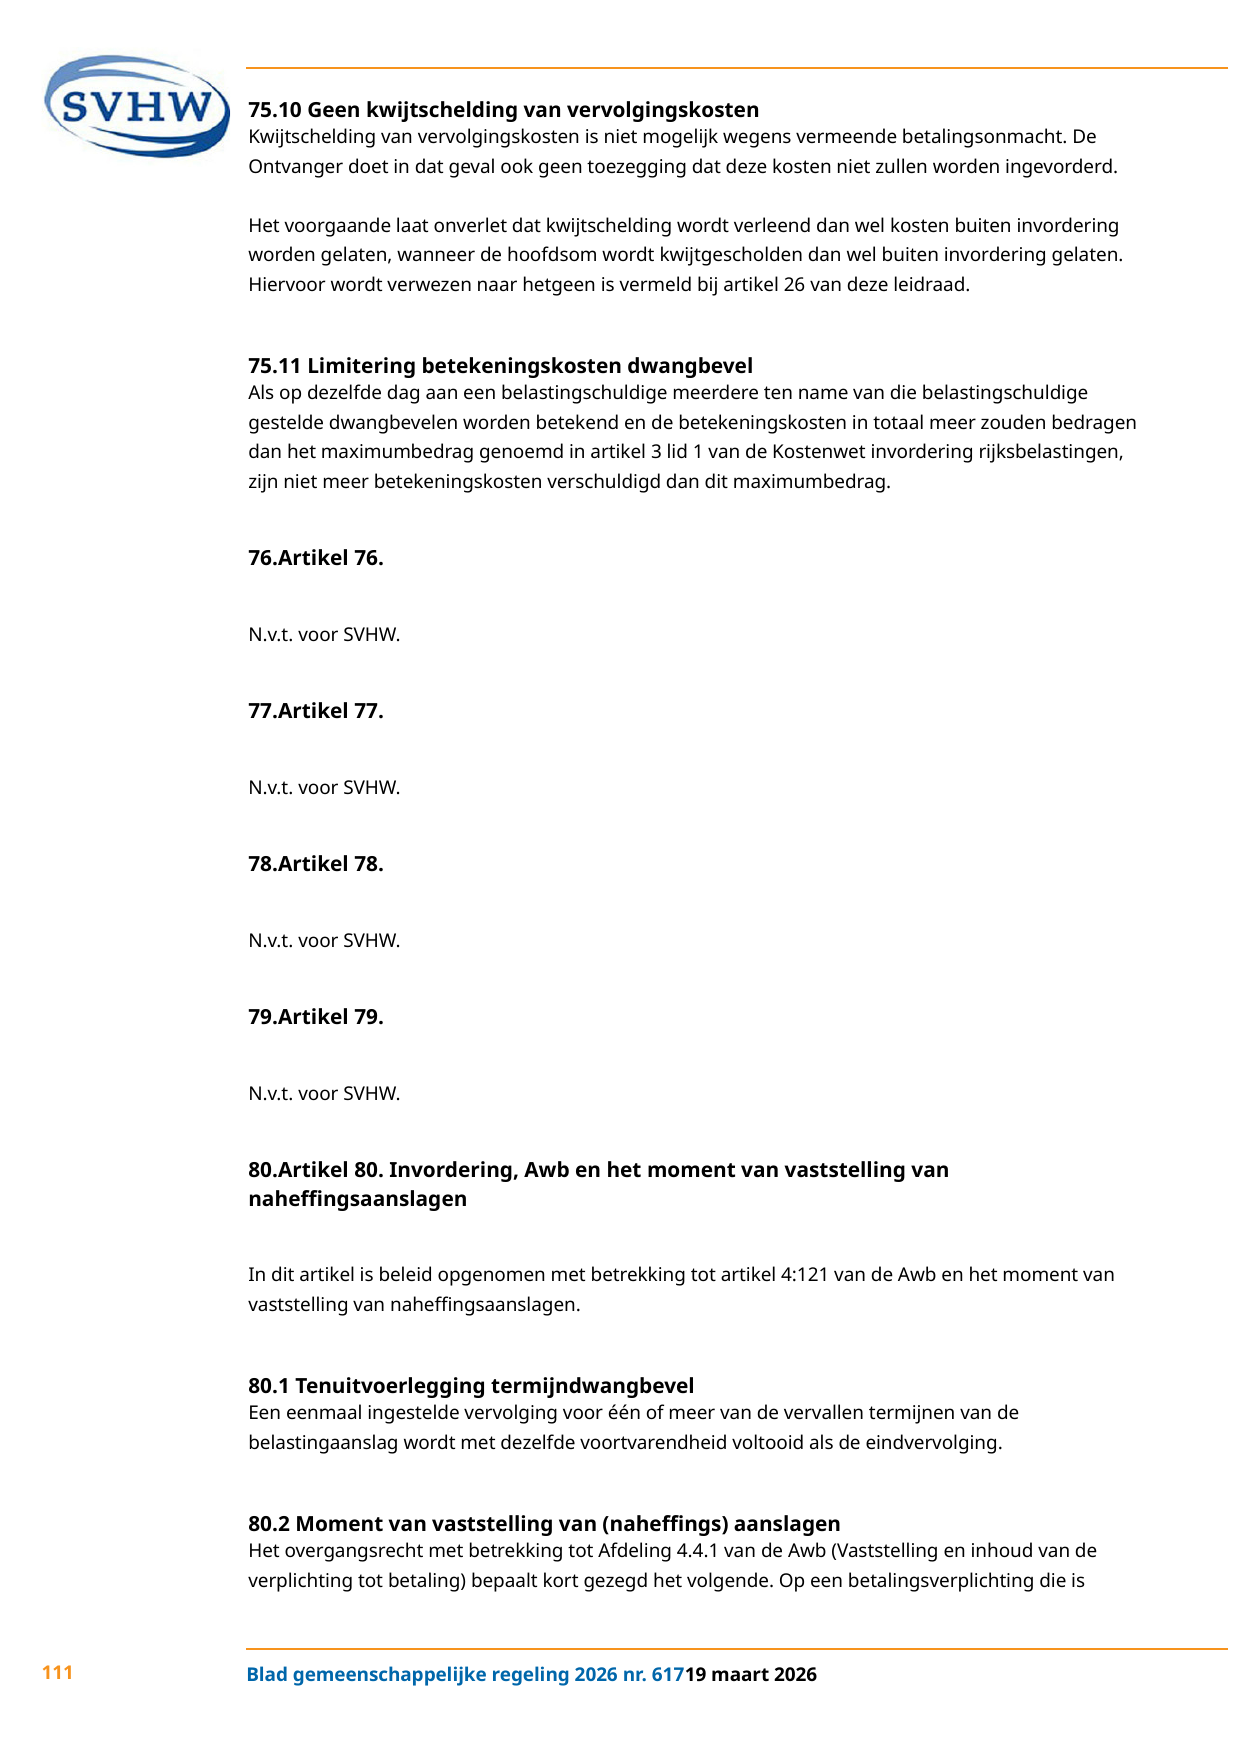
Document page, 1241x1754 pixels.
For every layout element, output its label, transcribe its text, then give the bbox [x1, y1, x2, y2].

text 75.11 Limitering betekeningskosten dwangbevel [248, 351, 1152, 379]
text 78.Artikel 78. [248, 849, 1152, 878]
text Als op dezelfde dag aan een belastingschuldige meerdere ten name van die belastingschuldige gestelde dwangbevelen worden betekend en de betekeningskosten in totaal meer zouden bedragen dan het maximumbedrag genoemd in artikel 3 lid 1 van de Kostenwet invordering rijksbelastingen, zijn niet meer betekeningskosten verschuldigd dan dit maximumbedrag. [248, 379, 1152, 494]
text Het overgangsrecht met betrekking tot Afdeling 4.4.1 van de Awb (Vaststelling en inhoud van de verplichting tot betaling) bepaalt kort gezegd het volgende. Op een betalingsverplichting die is [248, 1537, 1152, 1593]
text N.v.t. voor SVHW. [248, 774, 1152, 800]
text N.v.t. voor SVHW. [248, 1080, 1152, 1106]
text Kwijtschelding van vervolgingskosten is niet mogelijk wegens vermeende betalingsonmacht. De Ontvanger doet in dat geval ook geen toezegging dat deze kosten niet zullen worden ingevorderd. [248, 123, 1152, 178]
text 76.Artikel 76. [248, 543, 1152, 572]
text 80.1 Tenuitvoerlegging termijndwangbevel [248, 1371, 1152, 1399]
text N.v.t. voor SVHW. [248, 621, 1152, 647]
text Een eenmaal ingestelde vervolging voor één of meer van de vervallen termijnen van de belastingaanslag wordt met dezelfde voortvarendheid voltooid als de eindvervolging. [248, 1399, 1152, 1455]
text Het voorgaande laat onverlet dat kwijtschelding wordt verleend dan wel kosten buiten invordering worden gelaten, wanneer de hoofdsom wordt kwijtgescholden dan wel buiten invordering gelaten. Hiervoor wordt verwezen naar hetgeen is vermeld bij artikel 26 van deze leidraad. [248, 212, 1152, 297]
picture [41, 47, 231, 172]
text 80.Artikel 80. Invordering, Awb en het moment van vaststelling van naheffingsaanslagen [248, 1155, 1152, 1212]
text In dit artikel is beleid opgenomen met betrekking tot artikel 4:121 van de Awb en het moment van vaststelling van naheffingsaanslagen. [248, 1261, 1152, 1317]
text N.v.t. voor SVHW. [248, 927, 1152, 953]
text 75.10 Geen kwijtschelding van vervolgingskosten [248, 95, 1152, 123]
text 80.2 Moment van vaststelling van (naheffings) aanslagen [248, 1509, 1152, 1537]
text 77.Artikel 77. [248, 696, 1152, 725]
text 79.Artikel 79. [248, 1002, 1152, 1031]
